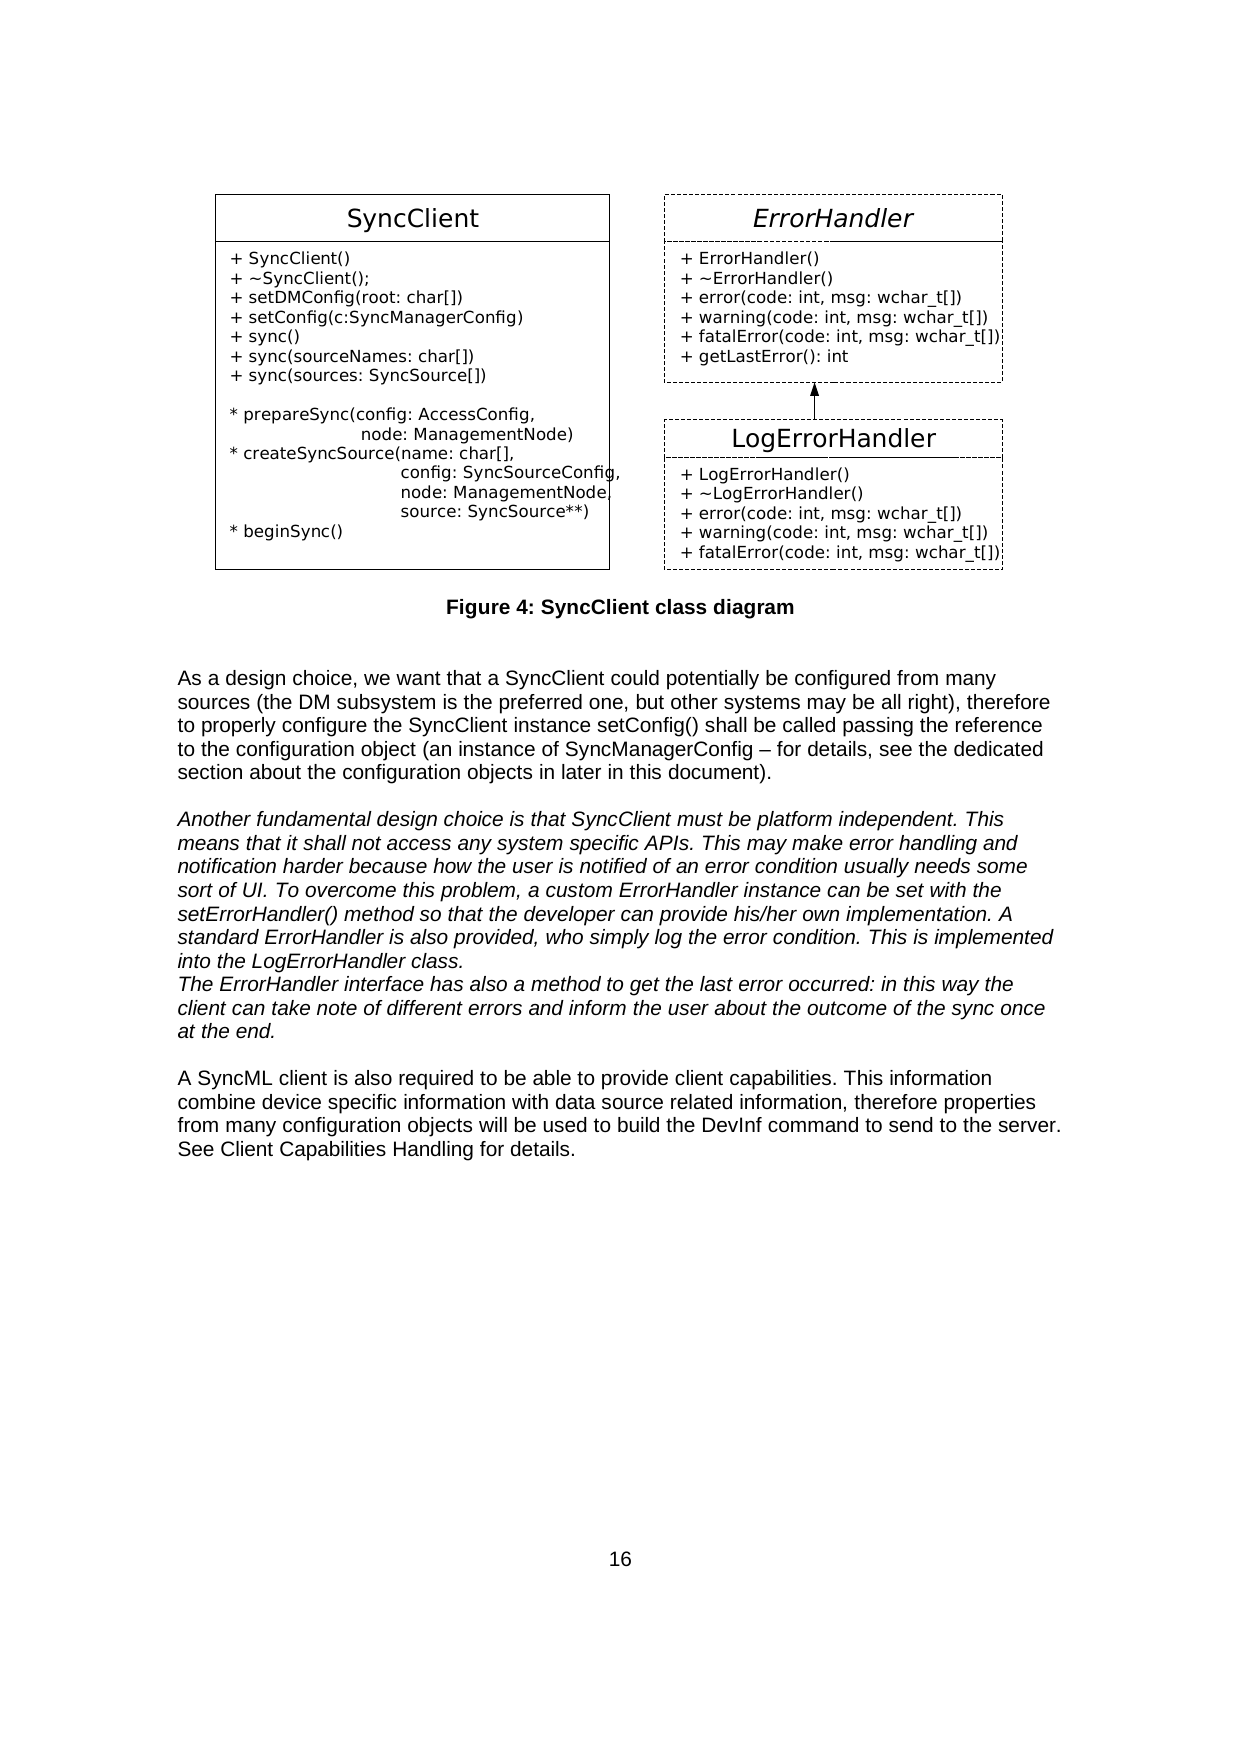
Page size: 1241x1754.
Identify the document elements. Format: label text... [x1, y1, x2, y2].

text As a design choice, we want that a SyncClient could potentially be configured from many sources (the DM subsystem is the preferred one, but other systems may be all right), therefore to properly configure the SyncClient instance setConfig() shall be called passing the reference to the configuration object (an instance of SyncManagerConfig – for details, see the dedicated section about the configuration objects in later in this document). [177, 667, 1063, 784]
text Figure 4: SyncClient class diagram [179, 202, 1061, 619]
text A SyncML client is also required to be able to provide client capabilities. This information combine device specific information with data source related information, therefore properties from many configuration objects will be used to build the DevInf command to send to the server. See Client Capabilities Handling for details. [177, 1067, 1063, 1161]
text [179, 177, 1061, 202]
text The ErrorHandler interface has also a method to get the last error occurred: in this way the client can take note of different errors and inform the user about the outcome of the sync once at the end. [177, 973, 1063, 1043]
text Another fundamental design choice is that SyncClient must be platform independent. This means that it shall not access any system specific APIs. This may make error handling and notification harder because how the user is notified of an error condition usually needs some sort of UI. To overcome this problem, a custom ErrorHandler instance can be set with the setErrorHandler() method so that the developer can provide his/her own implementation. A standard ErrorHandler is also provided, who simply log the error condition. This is implemented into the LogErrorHandler class. [177, 808, 1063, 973]
